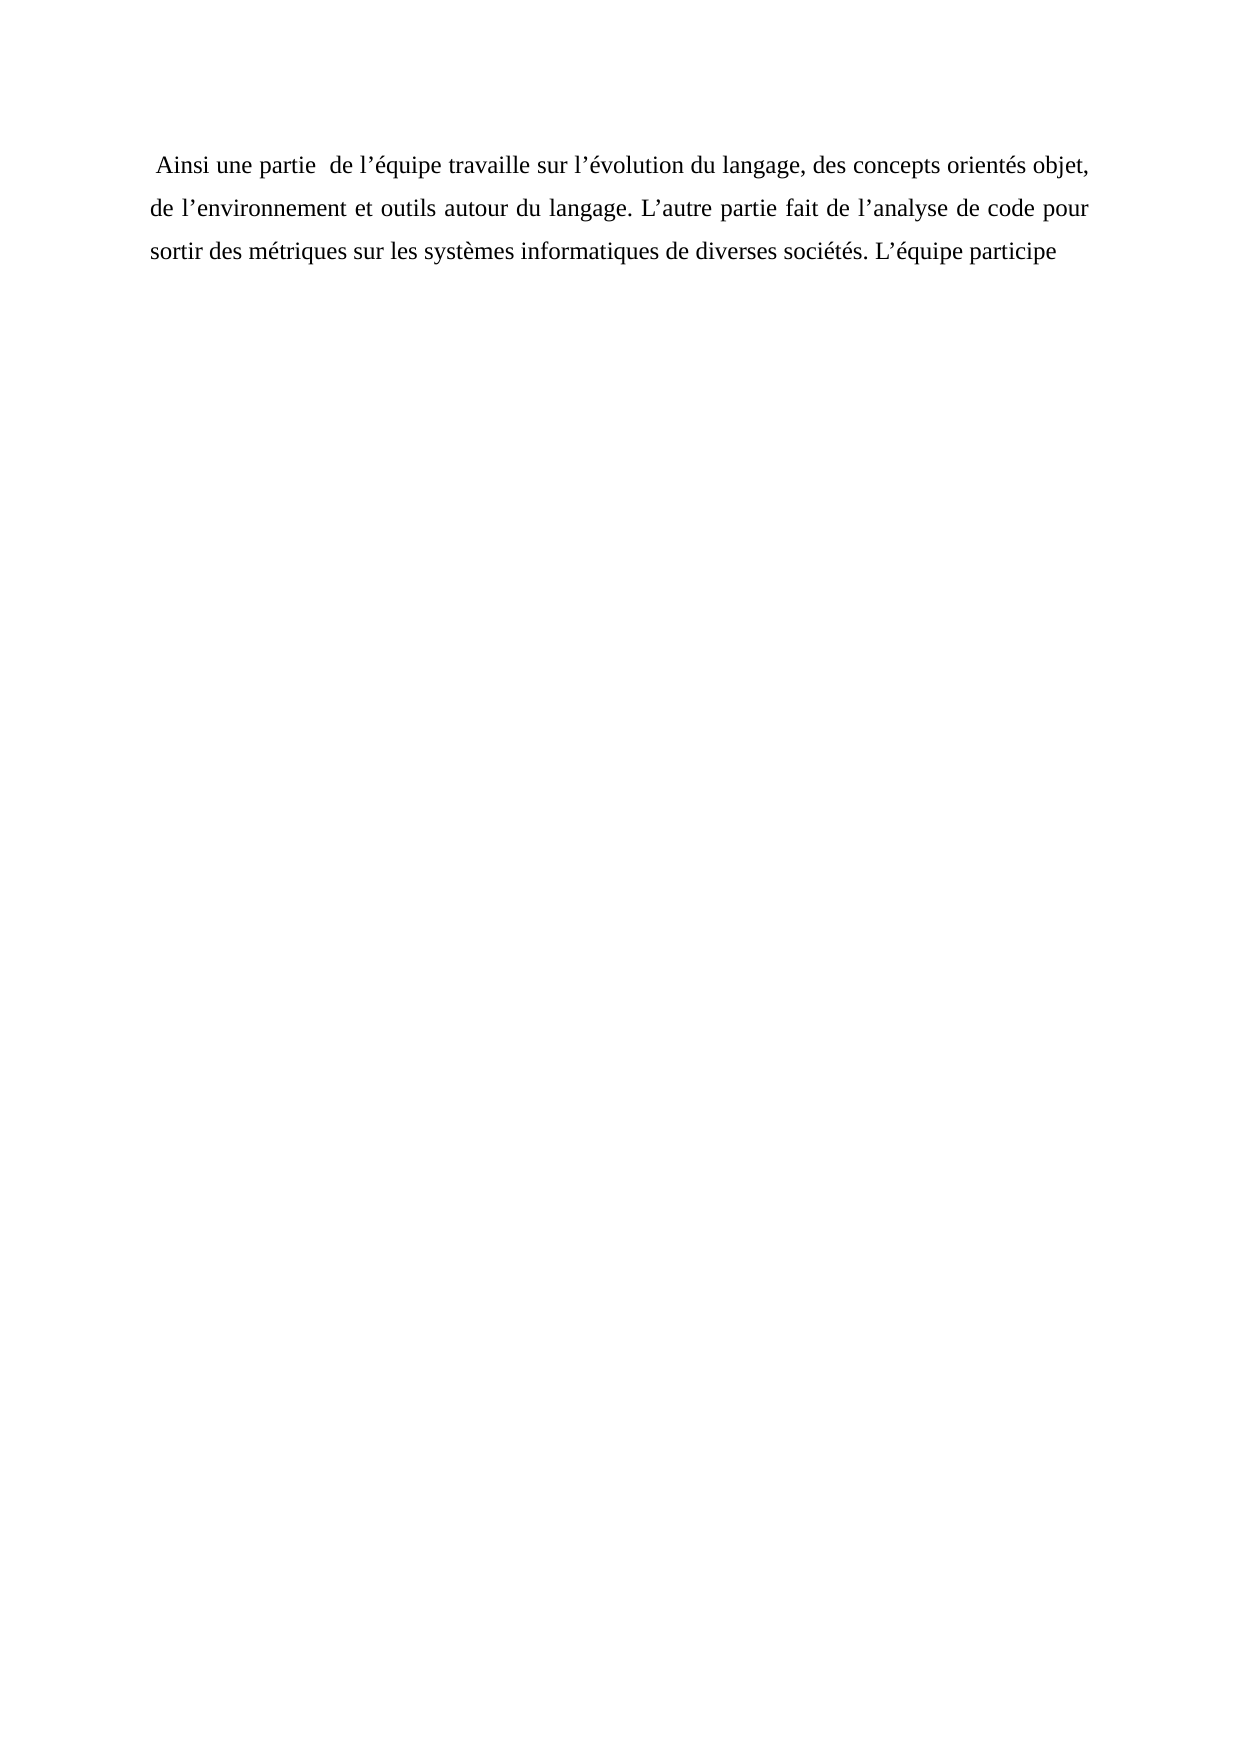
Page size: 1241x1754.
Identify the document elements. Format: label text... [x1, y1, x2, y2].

text Ainsi une partie de l’équipe travaille sur l’évolution du langage, des concepts orientés objet, de l’environnement et outils autour du langage. L’autre partie fait de l’analyse de code pour sortir des métriques sur les systèmes informatiques de diverses sociétés. L’équipe participe [150, 150, 1091, 265]
